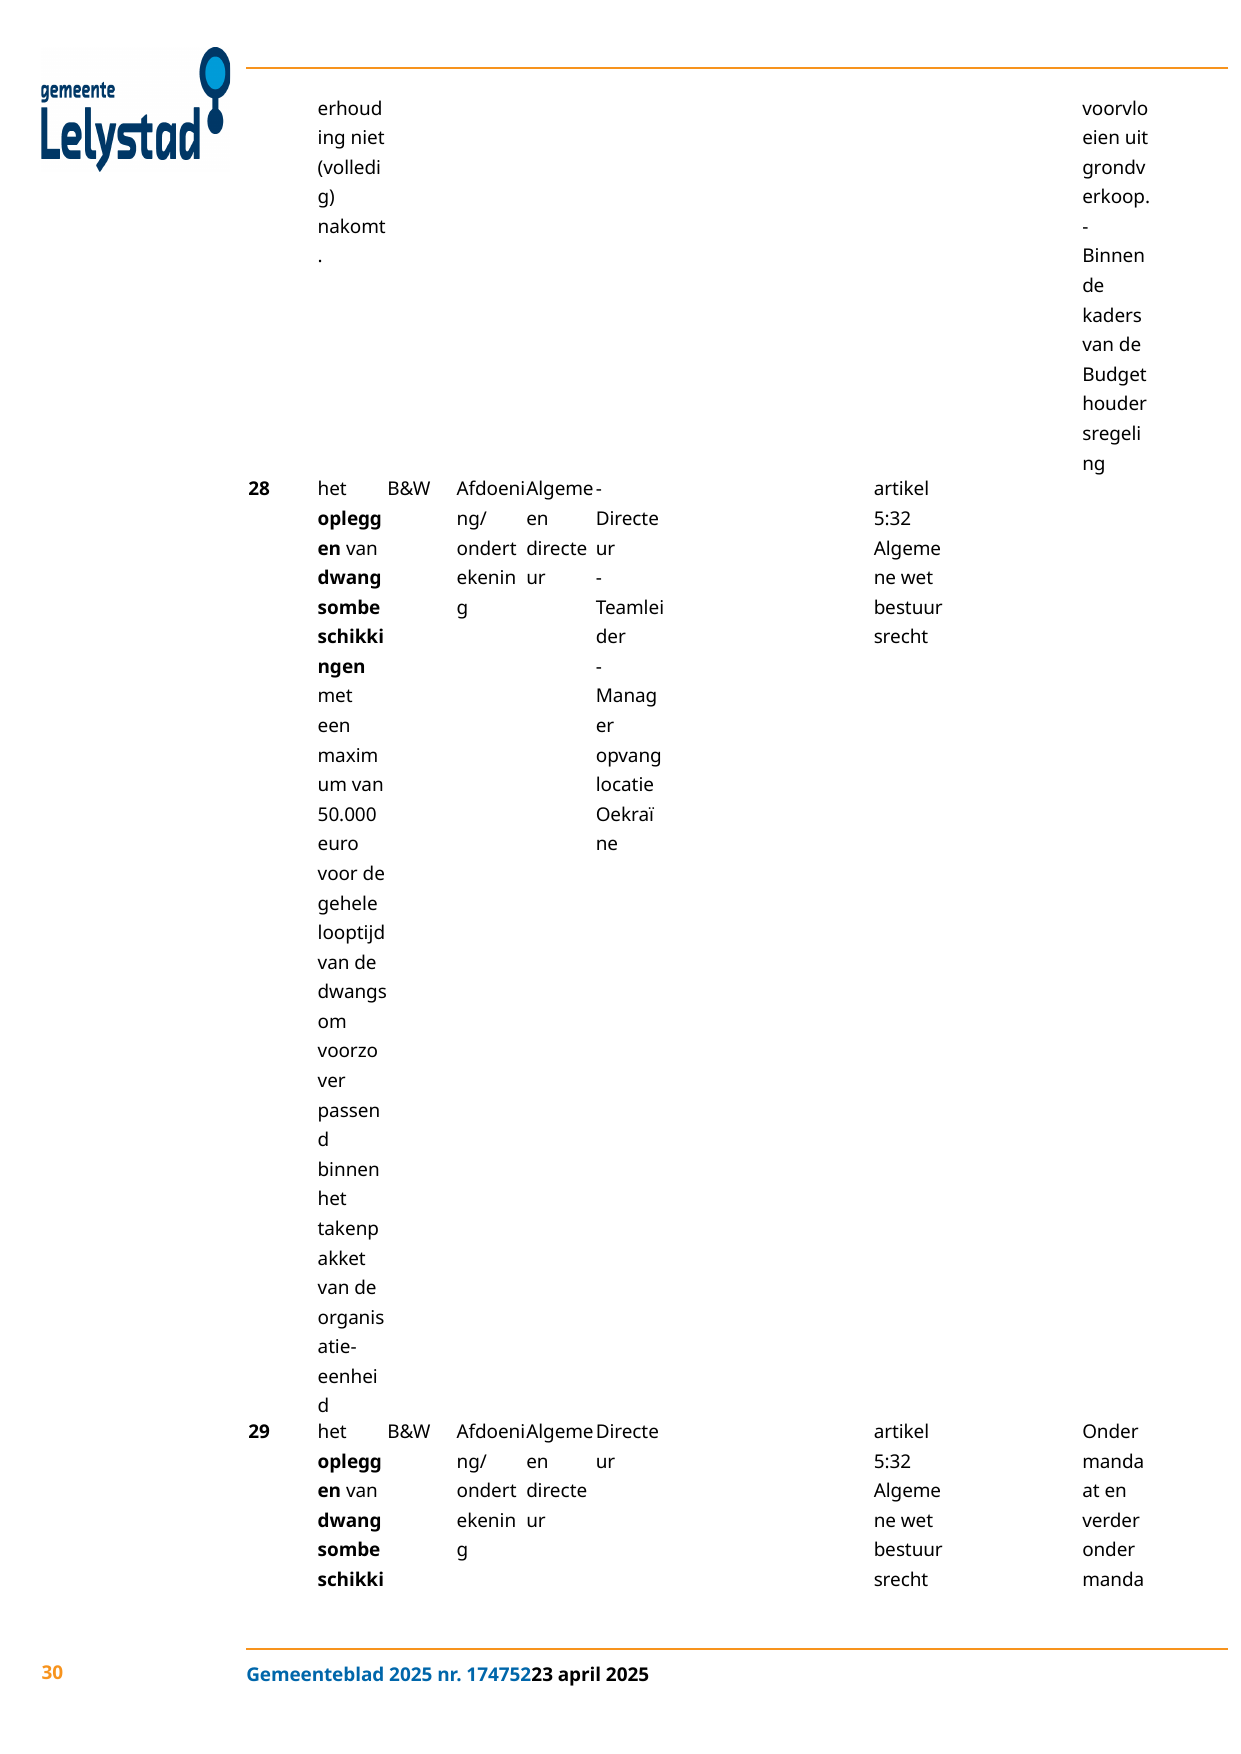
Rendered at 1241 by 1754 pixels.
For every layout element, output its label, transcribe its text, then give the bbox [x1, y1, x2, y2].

table_cell [874, 95, 943, 476]
picture [41, 47, 231, 172]
table_cell [1013, 476, 1082, 1418]
table_cell B&W [387, 1418, 456, 1592]
table_cell [735, 1418, 804, 1592]
table_cell het opleggen van dwangsombeschikki [318, 1418, 387, 1592]
table_cell [596, 95, 665, 476]
table_cell [804, 1418, 873, 1592]
table_cell erhouding niet (volledig) nakomt. [318, 95, 387, 476]
table_cell 28 [248, 476, 317, 1418]
table_cell [943, 1418, 1013, 1592]
table_cell Directeur [596, 1418, 665, 1592]
table_cell - Directeur - Teamleider - Manager opvanglocatie Oekraïne [596, 476, 665, 1418]
table_cell [804, 476, 873, 1418]
table_cell artikel 5:32 Algemene wet bestuursrecht [874, 1418, 943, 1592]
table_cell Algemeen directeur [526, 1418, 596, 1592]
table_cell 29 [248, 1418, 317, 1592]
table_cell artikel 5:32 Algemene wet bestuursrecht [874, 476, 943, 1418]
table_cell [526, 95, 596, 476]
table_cell [1013, 95, 1082, 476]
table_cell voorvloeien uit grondverkoop. - Binnen de kaders van de Budgethoudersregeling [1082, 95, 1152, 476]
table_cell [456, 95, 526, 476]
table_cell Afdoening/ondertekening [456, 1418, 526, 1592]
table_cell [735, 476, 804, 1418]
table_cell [387, 95, 456, 476]
table_cell [943, 476, 1013, 1418]
table_cell [665, 1418, 734, 1592]
table_cell Afdoening/ondertekening [456, 476, 526, 1418]
table_cell [665, 476, 734, 1418]
table_cell [1013, 1418, 1082, 1592]
table_cell [1082, 476, 1152, 1418]
table_cell B&W [387, 476, 456, 1418]
table_cell Ondermandaat en verder ondermanda [1082, 1418, 1152, 1592]
table_cell [943, 95, 1013, 476]
table_cell [248, 95, 317, 476]
table_cell het opleggen van dwangsombeschikkingen met een maximum van 50.000 euro voor de gehele looptijd van de dwangsom voorzover passend binnen het takenpakket van de organisatie-eenheid [318, 476, 387, 1418]
table_cell [804, 95, 873, 476]
table_cell [735, 95, 804, 476]
table_cell Algemeen directeur [526, 476, 596, 1418]
table_cell [665, 95, 734, 476]
